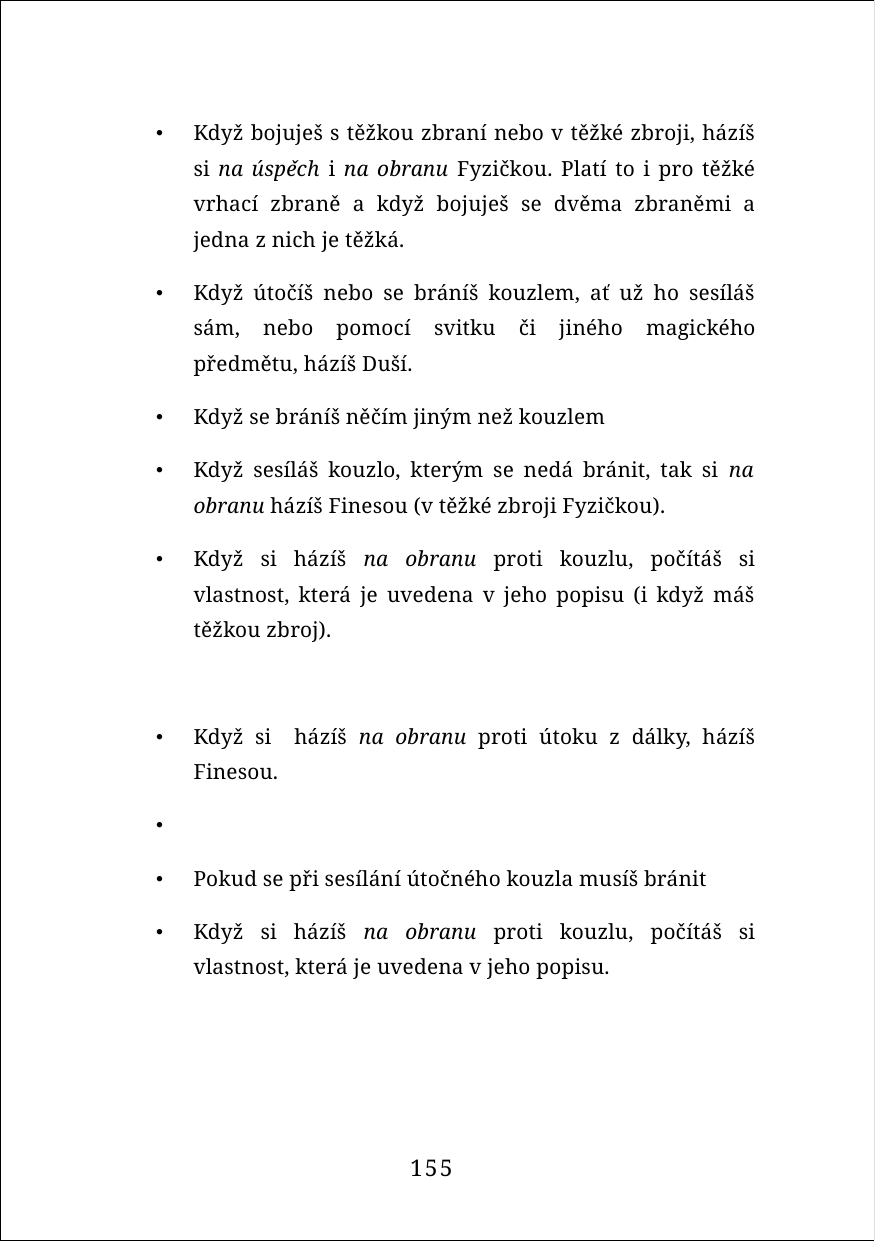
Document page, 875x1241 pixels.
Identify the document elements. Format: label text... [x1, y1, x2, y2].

list Když si házíš na obranu proti kouzlu, počítáš si vlastnost, která je uvedena v jeho popisu (i když máš těžkou zbroj). [156, 544, 756, 644]
list Když útočíš nebo se bráníš kouzlem, ať už ho sesíláš sám, nebo pomocí svitku či jiného magického předmětu, házíš Duší. [156, 278, 756, 377]
list Když si házíš na obranu proti kouzlu, počítáš si vlastnost, která je uvedena v jeho popisu. [156, 917, 756, 981]
list Když se bráníš něčím jiným než kouzlem [156, 402, 756, 431]
list Když bojuješ s těžkou zbraní nebo v těžké zbroji, házíš si na úspěch i na obranu Fyzičkou. Platí to i pro těžké vrhací zbraně a když bojuješ se dvěma zbraněmi a jedna z nich je těžká. [156, 118, 756, 253]
list Když sesíláš kouzlo, kterým se nedá bránit, tak si na obranu házíš Finesou (v těžké zbroji Fyzičkou). [156, 456, 756, 519]
list Když si házíš na obranu proti útoku z dálky, házíš Finesou. [156, 722, 756, 786]
list Pokud se při sesílání útočného kouzla musíš bránit [156, 864, 756, 892]
